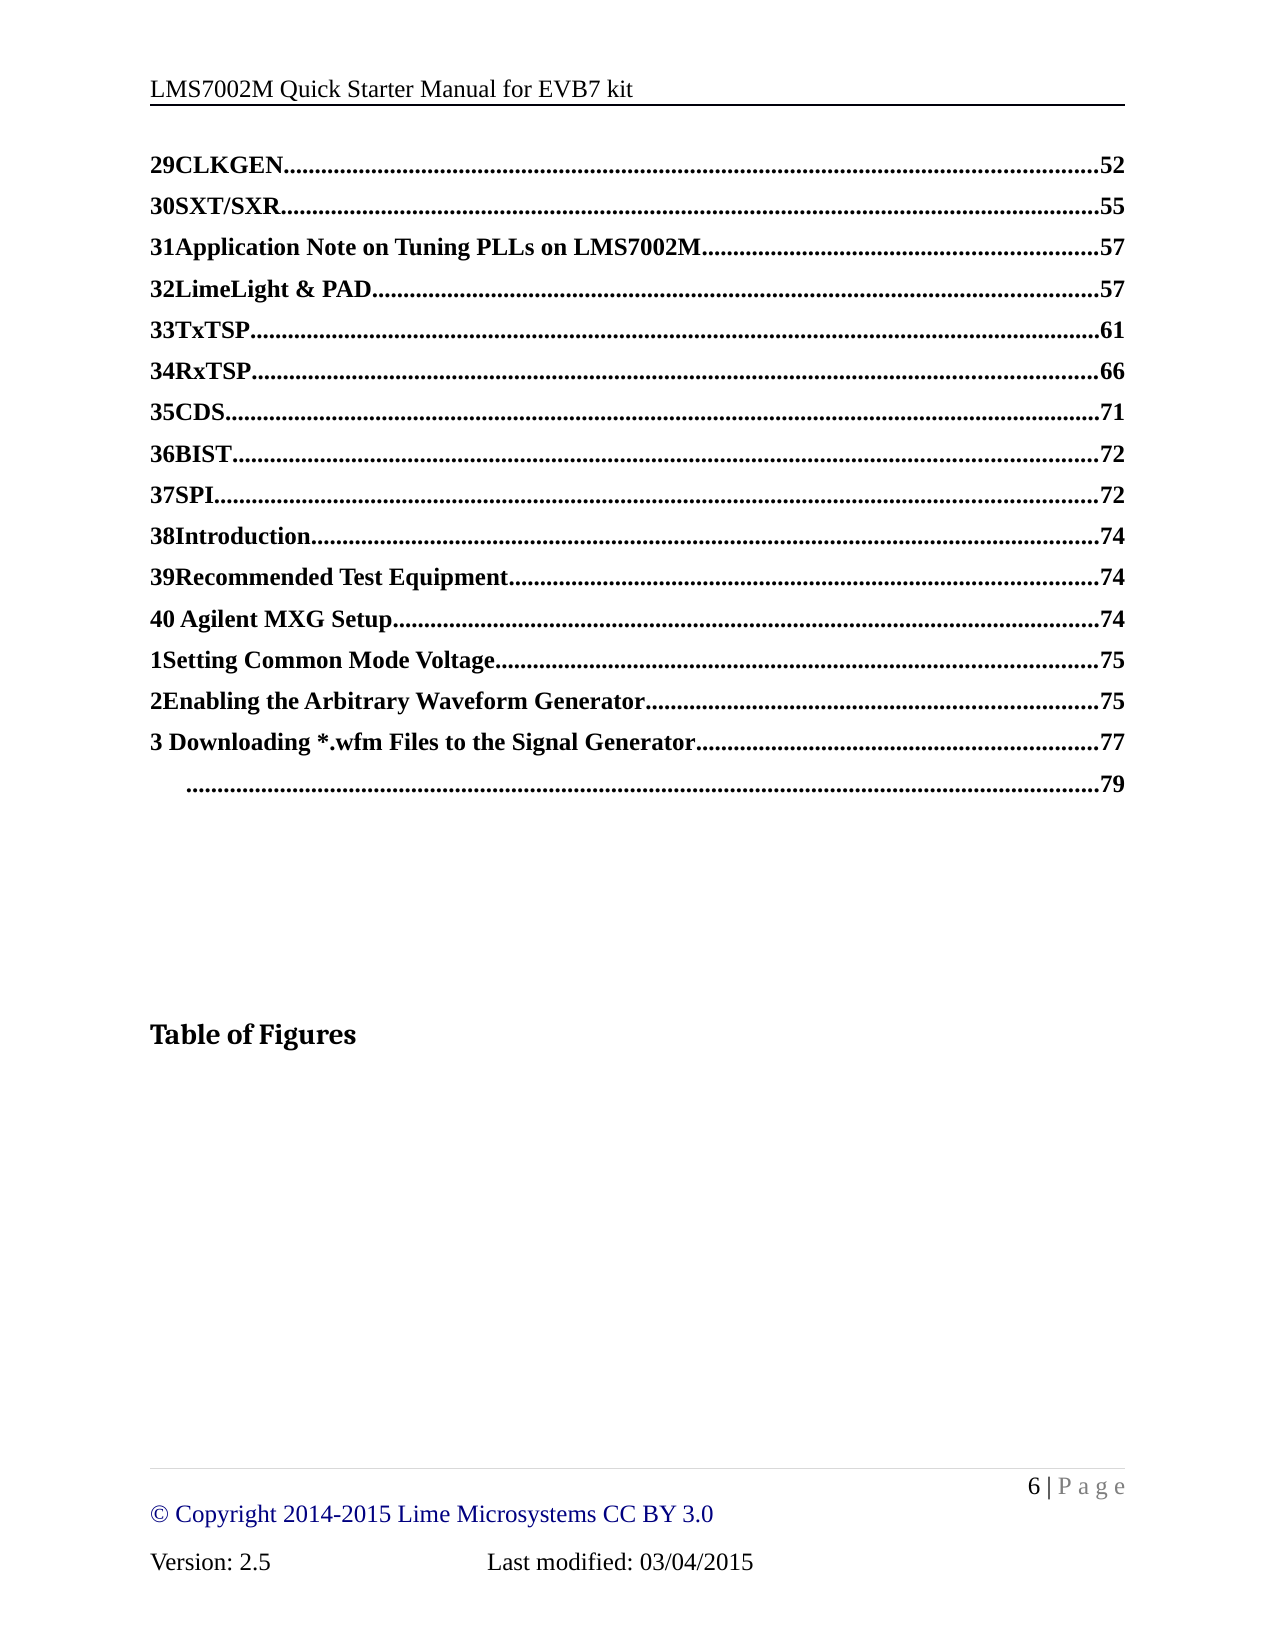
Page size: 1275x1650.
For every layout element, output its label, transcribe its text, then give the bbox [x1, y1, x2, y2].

text 31Application Note on Tuning PLLs on LMS7002M 57 [150, 232, 1125, 261]
text 36BIST 72 [150, 439, 1125, 467]
text 1Setting Common Mode Voltage 75 [150, 645, 1125, 674]
text 29CLKGEN 52 [150, 150, 1125, 179]
text 2Enabling the Arbitrary Waveform Generator 75 [150, 686, 1125, 715]
text 40 Agilent MXG Setup 74 [150, 604, 1125, 632]
text 32LimeLight & PAD 57 [150, 274, 1125, 302]
text Table of Figures [150, 1018, 1125, 1051]
text 37SPI 72 [150, 480, 1125, 509]
text 38Introduction 74 [150, 521, 1125, 550]
text 39Recommended Test Equipment 74 [150, 562, 1125, 591]
text 33TxTSP 61 [150, 315, 1125, 344]
text 30SXT/SXR 55 [150, 191, 1125, 220]
text 79 [179, 769, 1125, 797]
text 35CDS 71 [150, 397, 1125, 426]
text 34RxTSP 66 [150, 356, 1125, 385]
text 3 Downloading *.wfm Files to the Signal Generator 77 [150, 727, 1125, 756]
